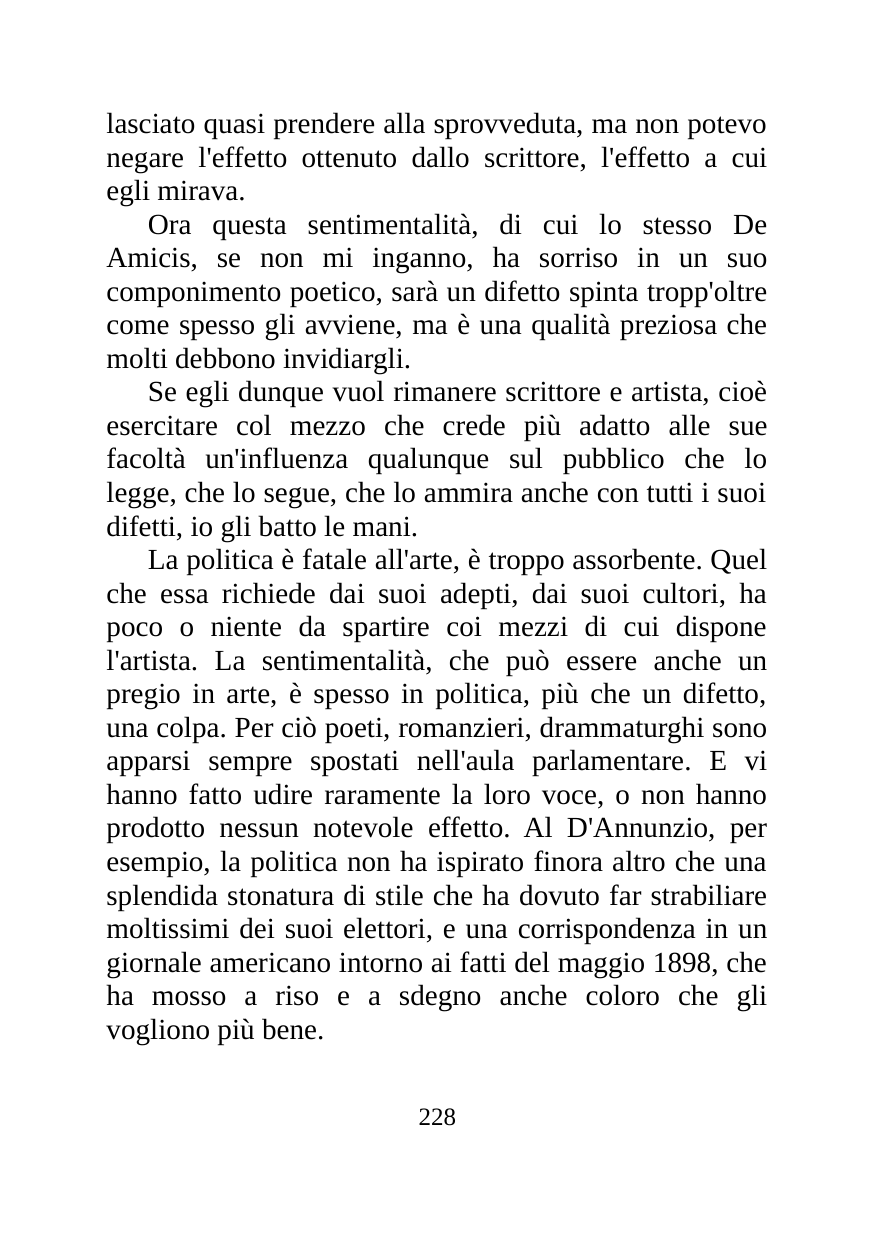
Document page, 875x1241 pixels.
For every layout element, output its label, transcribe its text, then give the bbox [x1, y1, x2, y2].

text La politica è fatale all'arte, è troppo assorbente. Quel che essa richiede dai suoi adepti, dai suoi cultori, ha poco o niente da spartire coi mezzi di cui dispone l'artista. La sentimentalità, che può essere anche un pregio in arte, è spesso in politica, più che un difetto, una colpa. Per ciò poeti, romanzieri, drammaturghi sono apparsi sempre spostati nell'aula parlamentare. E vi hanno fatto udire raramente la loro voce, o non hanno prodotto nessun notevole effetto. Al D'Annunzio, per esempio, la politica non ha ispirato finora altro che una splendida stonatura di stile che ha dovuto far strabiliare moltissimi dei suoi elettori, e una corrispondenza in un giornale americano intorno ai fatti del maggio 1898, che ha mosso a riso e a sdegno anche coloro che gli vogliono più bene. [106, 542, 768, 1045]
text Se egli dunque vuol rimanere scrittore e artista, cioè esercitare col mezzo che crede più adatto alle sue facoltà un'influenza qualunque sul pubblico che lo legge, che lo segue, che lo ammira anche con tutti i suoi difetti, io gli batto le mani. [106, 374, 768, 542]
text lasciato quasi prendere alla sprovveduta, ma non potevo negare l'effetto ottenuto dallo scrittore, l'effetto a cui egli mirava. [106, 106, 768, 207]
text Ora questa sentimentalità, di cui lo stesso De Amicis, se non mi inganno, ha sorriso in un suo componimento poetico, sarà un difetto spinta tropp'oltre come spesso gli avviene, ma è una qualità preziosa che molti debbono invidiargli. [106, 207, 768, 374]
